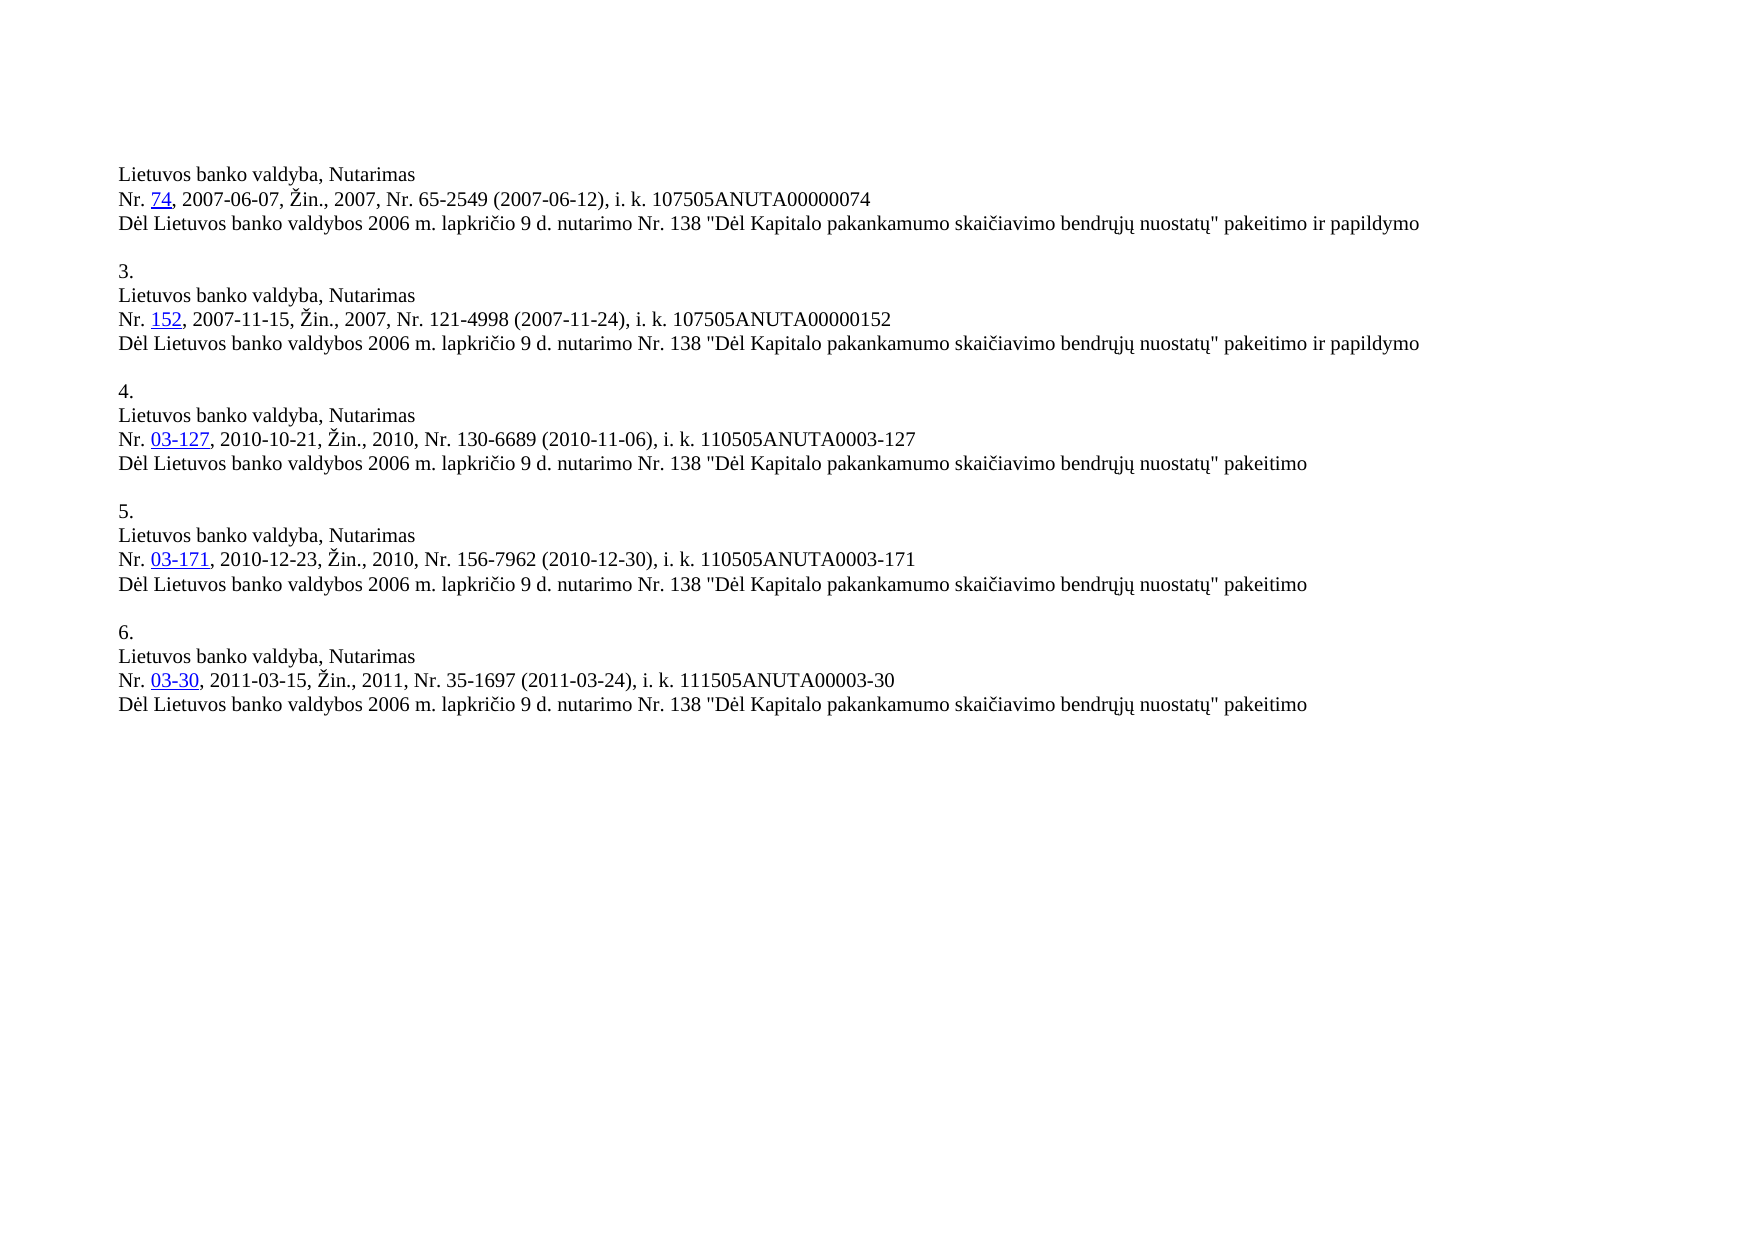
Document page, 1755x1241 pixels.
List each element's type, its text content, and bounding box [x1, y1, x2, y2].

text 5. [118, 499, 1636, 523]
text Nr. 03-127, 2010-10-21, Žin., 2010, Nr. 130-6689 (2010-11-06), i. k. 110505ANUTA0003-127 [118, 427, 1636, 451]
text Lietuvos banko valdyba, Nutarimas [118, 523, 1636, 547]
text Nr. 152, 2007-11-15, Žin., 2007, Nr. 121-4998 (2007-11-24), i. k. 107505ANUTA00000152 [118, 307, 1636, 331]
text Nr. 74, 2007-06-07, Žin., 2007, Nr. 65-2549 (2007-06-12), i. k. 107505ANUTA00000074 [118, 186, 1636, 211]
text 6. [118, 619, 1636, 644]
text Lietuvos banko valdyba, Nutarimas [118, 283, 1636, 307]
text Dėl Lietuvos banko valdybos 2006 m. lapkričio 9 d. nutarimo Nr. 138 "Dėl Kapitalo pakankamumo skaičiavimo bendrųjų nuostatų" pakeitimo [118, 571, 1636, 596]
text Dėl Lietuvos banko valdybos 2006 m. lapkričio 9 d. nutarimo Nr. 138 "Dėl Kapitalo pakankamumo skaičiavimo bendrųjų nuostatų" pakeitimo [118, 692, 1636, 716]
text 4. [118, 379, 1636, 403]
text Nr. 03-171, 2010-12-23, Žin., 2010, Nr. 156-7962 (2010-12-30), i. k. 110505ANUTA0003-171 [118, 547, 1636, 571]
text Dėl Lietuvos banko valdybos 2006 m. lapkričio 9 d. nutarimo Nr. 138 "Dėl Kapitalo pakankamumo skaičiavimo bendrųjų nuostatų" pakeitimo ir papildymo [118, 211, 1636, 234]
text Lietuvos banko valdyba, Nutarimas [118, 644, 1636, 668]
text 3. [118, 259, 1636, 283]
text Nr. 03-30, 2011-03-15, Žin., 2011, Nr. 35-1697 (2011-03-24), i. k. 111505ANUTA00003-30 [118, 668, 1636, 692]
text Lietuvos banko valdyba, Nutarimas [118, 162, 1636, 186]
text Dėl Lietuvos banko valdybos 2006 m. lapkričio 9 d. nutarimo Nr. 138 "Dėl Kapitalo pakankamumo skaičiavimo bendrųjų nuostatų" pakeitimo [118, 451, 1636, 475]
text Dėl Lietuvos banko valdybos 2006 m. lapkričio 9 d. nutarimo Nr. 138 "Dėl Kapitalo pakankamumo skaičiavimo bendrųjų nuostatų" pakeitimo ir papildymo [118, 331, 1636, 355]
text Lietuvos banko valdyba, Nutarimas [118, 403, 1636, 427]
